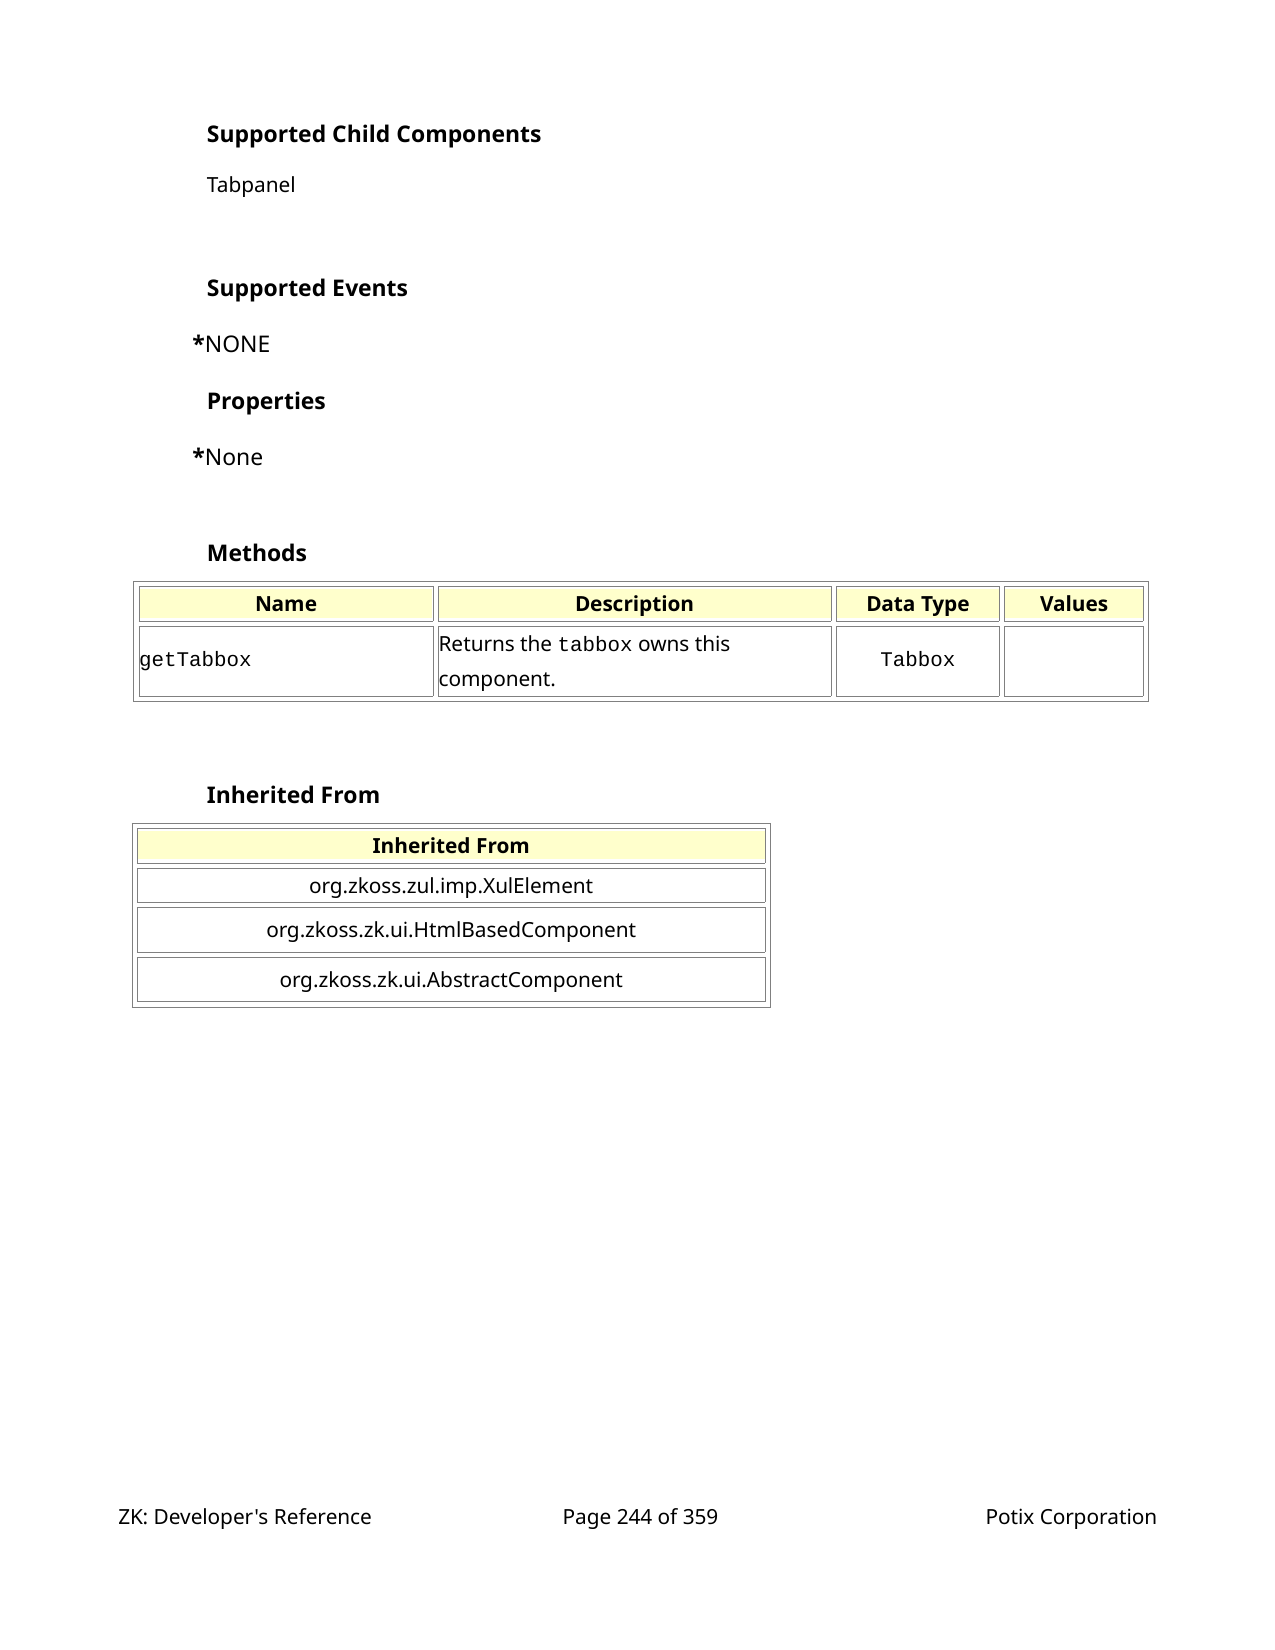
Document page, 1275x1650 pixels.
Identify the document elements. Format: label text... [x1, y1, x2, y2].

subtitle Supported Child Components [207, 118, 1157, 149]
table_header Description [435, 582, 833, 621]
table_cell Returns the tabbox owns this component. [435, 621, 833, 696]
table_cell org.zkoss.zul.imp.XulElement [134, 863, 768, 902]
table_header Name [136, 582, 435, 621]
text *NONE [118, 328, 1157, 359]
table_cell getTabbox [136, 621, 435, 696]
table_header Values [1002, 582, 1146, 621]
table_header Inherited From [134, 824, 768, 862]
table_cell org.zkoss.zk.ui.HtmlBasedComponent [134, 902, 768, 952]
table_cell [1002, 621, 1146, 696]
subtitle Inherited From [207, 779, 1157, 810]
table_header Data Type [834, 582, 1002, 621]
table_cell org.zkoss.zk.ui.AbstractComponent [134, 952, 768, 1001]
table_cell [1005, 627, 1143, 696]
table_cell Tabbox [834, 621, 1002, 696]
subtitle Supported Events [207, 272, 1157, 303]
text *None [118, 441, 1157, 472]
text Tabpanel [207, 170, 1157, 198]
subtitle Methods [207, 537, 1157, 568]
subtitle Properties [207, 384, 1157, 416]
